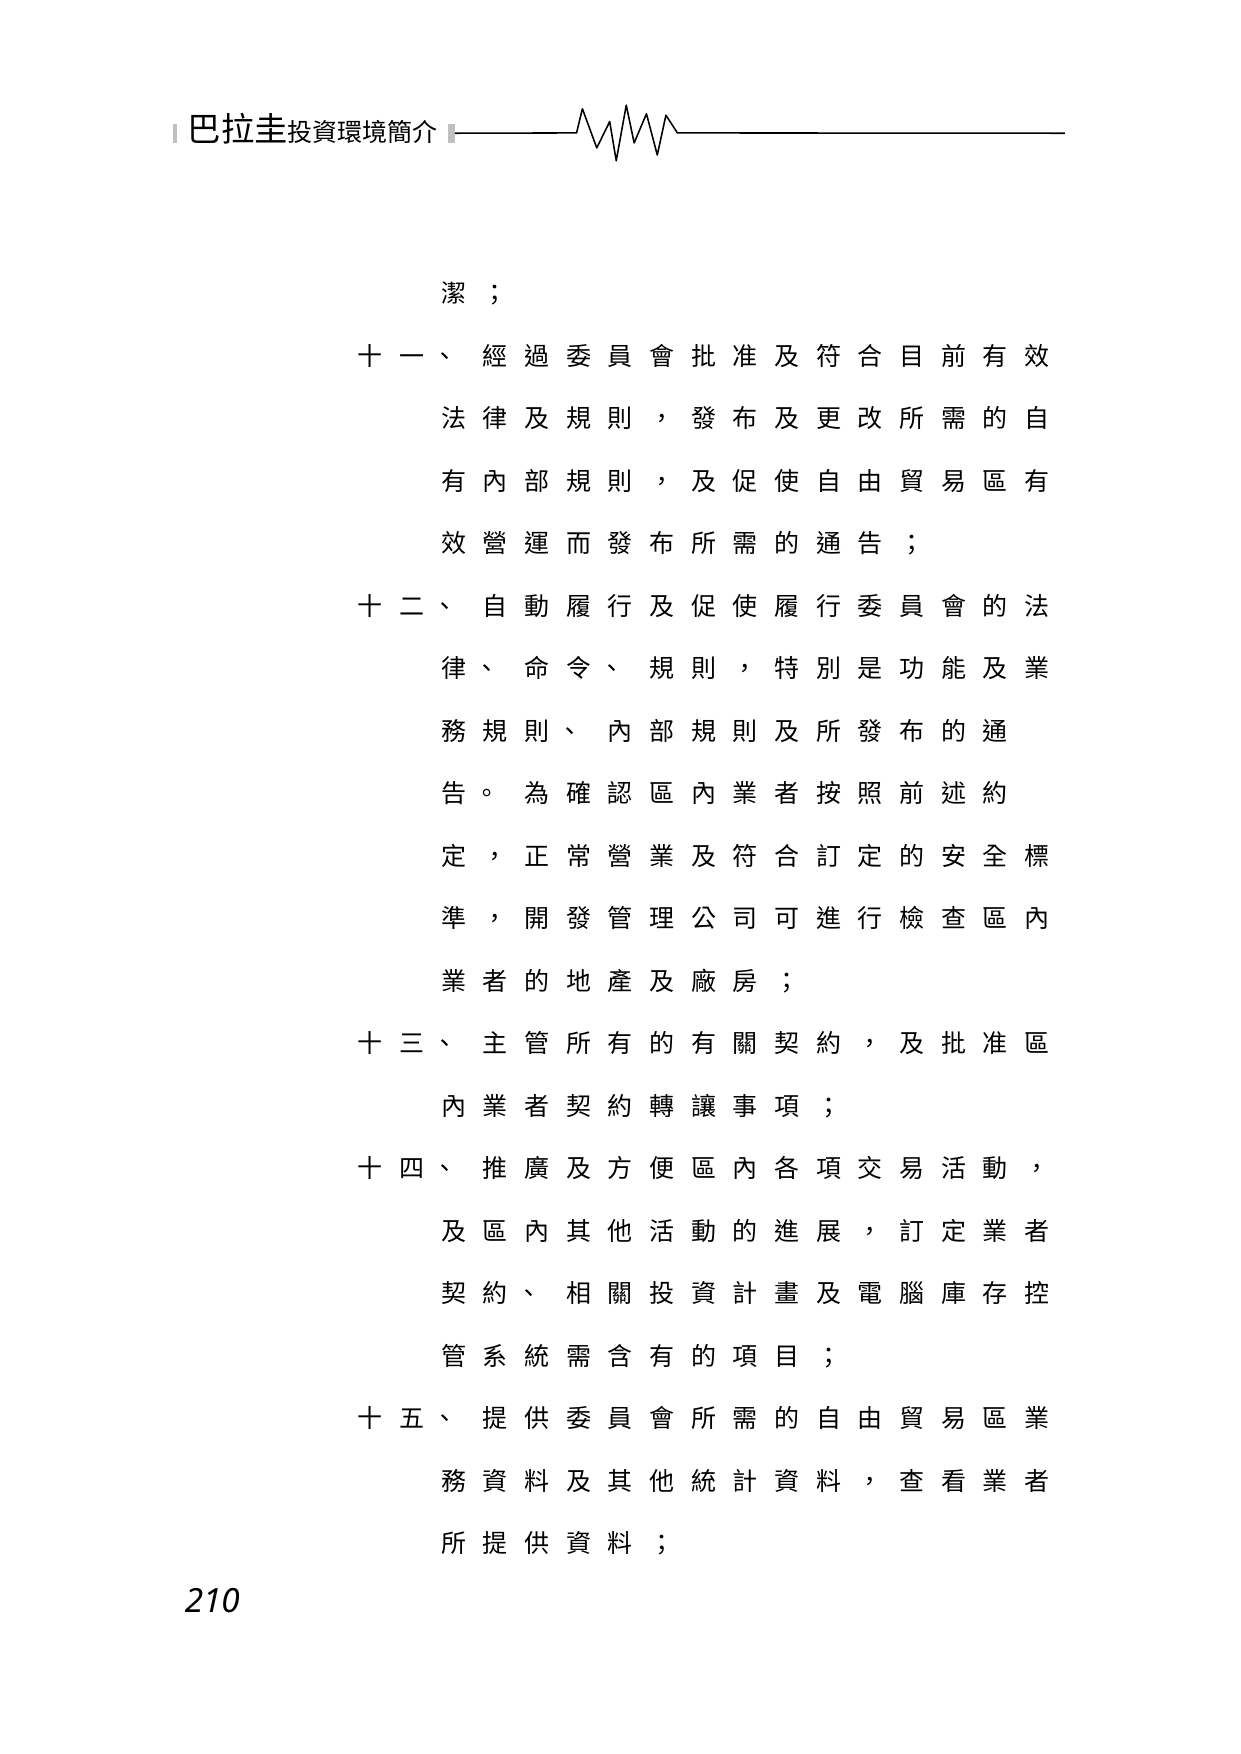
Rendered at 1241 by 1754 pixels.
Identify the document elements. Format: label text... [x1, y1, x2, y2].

text 十三、主管所有的有關契約，及批准區內業者契約轉讓事項； [330, 1000, 1058, 1125]
text 十四、推廣及方便區內各項交易活動，及區內其他活動的進展，訂定業者契約、相關投資計畫及電腦庫存控管系統需含有的項目； [330, 1125, 1058, 1375]
text 十一、經過委員會批准及符合目前有效法律及規則，發布及更改所需的自有內部規則，及促使自由貿易區有效營運而發布所需的通告； [330, 313, 1058, 563]
text 潔； [355, 250, 1058, 313]
text 十五、提供委員會所需的自由貿易區業務資料及其他統計資料，查看業者所提供資料； [330, 1375, 1058, 1563]
text 十二、自動履行及促使履行委員會的法律、命令、規則，特別是功能及業務規則、內部規則及所發布的通告。為確認區內業者按照前述約定，正常營業及符合訂定的安全標準，開發管理公司可進行檢查區內業者的地產及廠房； [330, 563, 1058, 1000]
